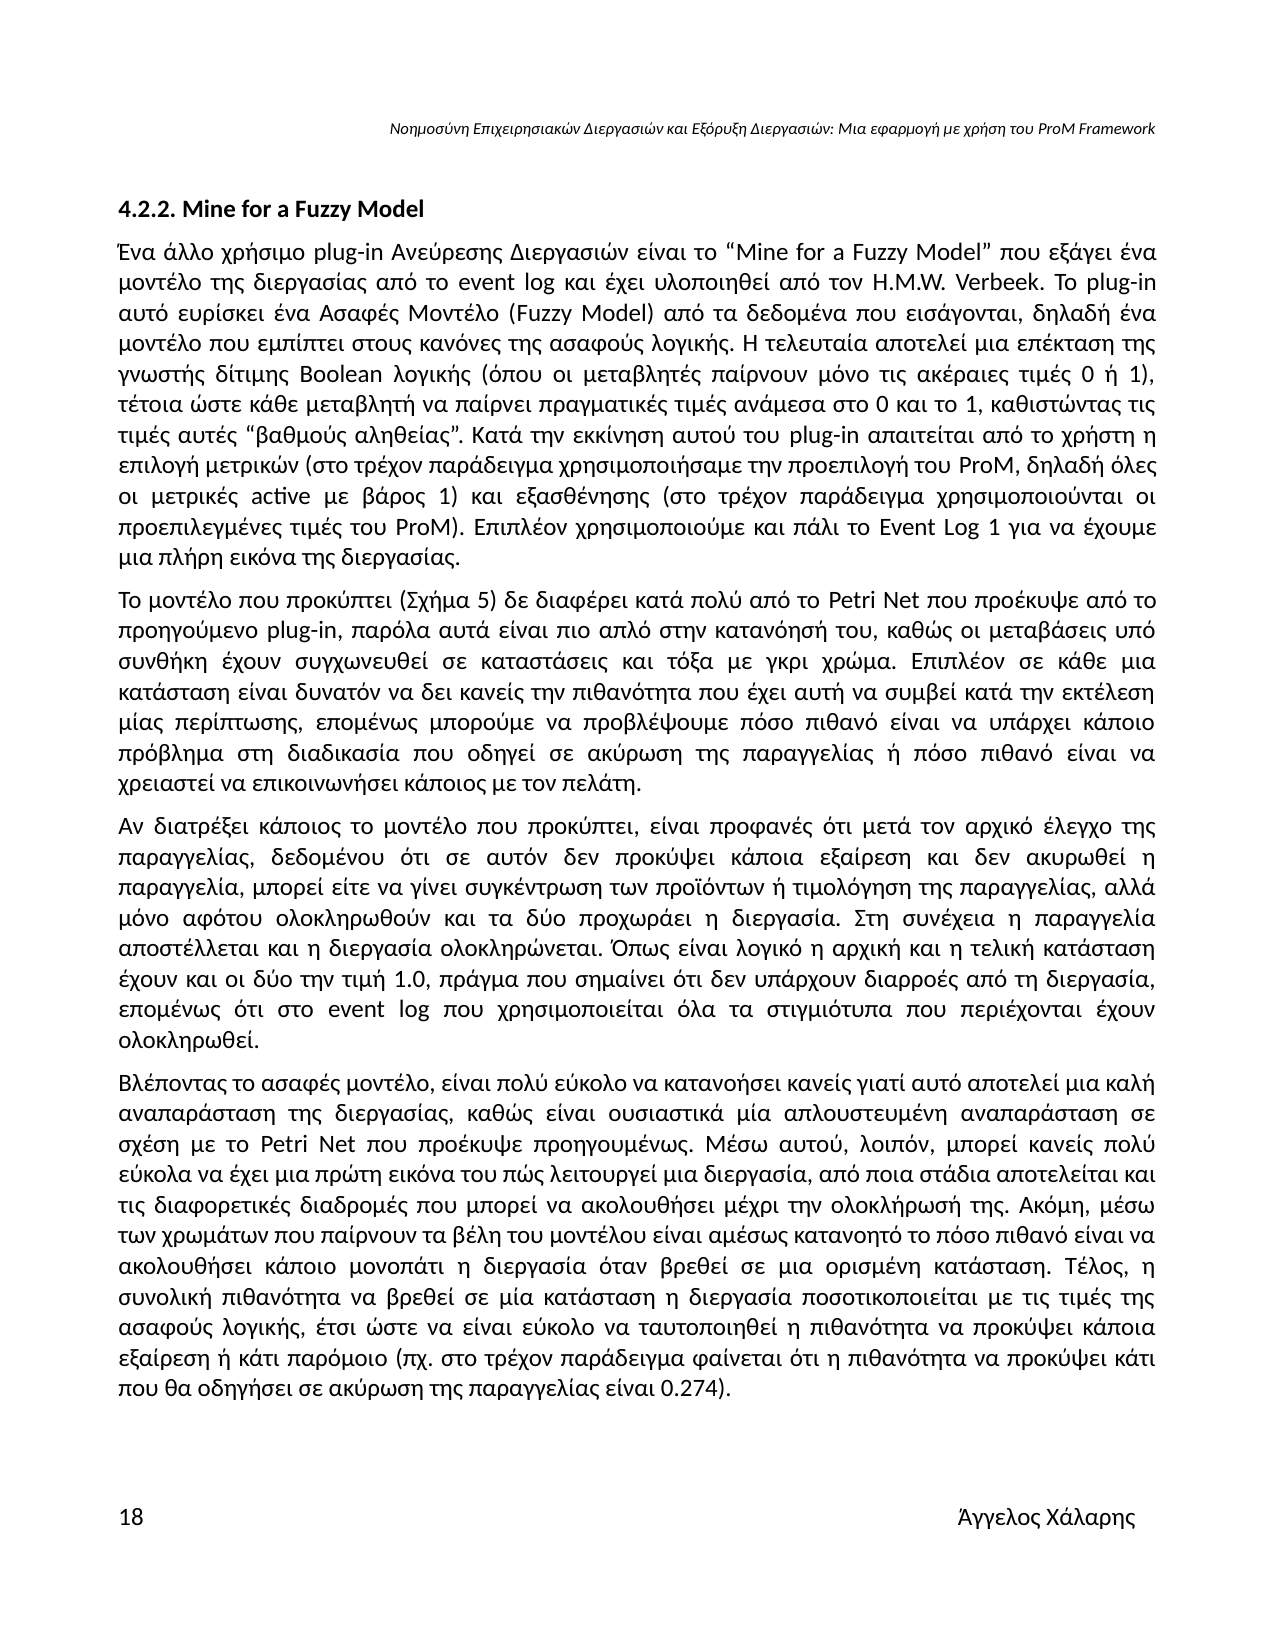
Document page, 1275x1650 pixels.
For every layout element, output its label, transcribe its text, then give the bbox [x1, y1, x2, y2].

text Το μοντέλο που προκύπτει (Σχήμα 5) δε διαφέρει κατά πολύ από το Petri Net που προέκυψε από το προηγούμενο plug-in, παρόλα αυτά είναι πιο απλό στην κατανόησή του, καθώς οι μεταβάσεις υπό συνθήκη έχουν συγχωνευθεί σε καταστάσεις και τόξα με γκρι χρώμα. Επιπλέον σε κάθε μια κατάσταση είναι δυνατόν να δει κανείς την πιθανότητα που έχει αυτή να συμβεί κατά την εκτέλεση μίας περίπτωσης, επομένως μπορούμε να προβλέψουμε πόσο πιθανό είναι να υπάρχει κάποιο πρόβλημα στη διαδικασία που οδηγεί σε ακύρωση της παραγγελίας ή πόσο πιθανό είναι να χρειαστεί να επικοινωνήσει κάποιος με τον πελάτη. [118, 584, 1157, 798]
text Βλέποντας το ασαφές μοντέλο, είναι πολύ εύκολο να κατανοήσει κανείς γιατί αυτό αποτελεί μια καλή αναπαράσταση της διεργασίας, καθώς είναι ουσιαστικά μία απλουστευμένη αναπαράσταση σε σχέση με το Petri Net που προέκυψε προηγουμένως. Μέσω αυτού, λοιπόν, μπορεί κανείς πολύ εύκολα να έχει μια πρώτη εικόνα του πώς λειτουργεί μια διεργασία, από ποια στάδια αποτελείται και τις διαφορετικές διαδρομές που μπορεί να ακολουθήσει μέχρι την ολοκλήρωσή της. Ακόμη, μέσω των χρωμάτων που παίρνουν τα βέλη του μοντέλου είναι αμέσως κατανοητό το πόσο πιθανό είναι να ακολουθήσει κάποιο μονοπάτι η διεργασία όταν βρεθεί σε μια ορισμένη κατάσταση. Τέλος, η συνολική πιθανότητα να βρεθεί σε μία κατάσταση η διεργασία ποσοτικοποιείται με τις τιμές της ασαφούς λογικής, έτσι ώστε να είναι εύκολο να ταυτοποιηθεί η πιθανότητα να προκύψει κάποια εξαίρεση ή κάτι παρόμοιο (πχ. στο τρέχον παράδειγμα φαίνεται ότι η πιθανότητα να προκύψει κάτι που θα οδηγήσει σε ακύρωση της παραγγελίας είναι 0.274). [118, 1067, 1157, 1403]
text Αν διατρέξει κάποιος το μοντέλο που προκύπτει, είναι προφανές ότι μετά τον αρχικό έλεγχο της παραγγελίας, δεδομένου ότι σε αυτόν δεν προκύψει κάποια εξαίρεση και δεν ακυρωθεί η παραγγελία, μπορεί είτε να γίνει συγκέντρωση των προϊόντων ή τιμολόγηση της παραγγελίας, αλλά μόνο αφότου ολοκληρωθούν και τα δύο προχωράει η διεργασία. Στη συνέχεια η παραγγελία αποστέλλεται και η διεργασία ολοκληρώνεται. Όπως είναι λογικό η αρχική και η τελική κατάσταση έχουν και οι δύο την τιμή 1.0, πράγμα που σημαίνει ότι δεν υπάρχουν διαρροές από τη διεργασία, επομένως ότι στο event log που χρησιμοποιείται όλα τα στιγμιότυπα που περιέχονται έχουν ολοκληρωθεί. [118, 810, 1157, 1054]
text Ένα άλλο χρήσιμο plug-in Ανεύρεσης Διεργασιών είναι το “Mine for a Fuzzy Model” που εξάγει ένα μοντέλο της διεργασίας από το event log και έχει υλοποιηθεί από τον H.M.W. Verbeek. To plug-in αυτό ευρίσκει ένα Ασαφές Μοντέλο (Fuzzy Model) από τα δεδομένα που εισάγονται, δηλαδή ένα μοντέλο που εμπίπτει στους κανόνες της ασαφούς λογικής. Η τελευταία αποτελεί μια επέκταση της γνωστής δίτιμης Boolean λογικής (όπου οι μεταβλητές παίρνουν μόνο τις ακέραιες τιμές 0 ή 1), τέτοια ώστε κάθε μεταβλητή να παίρνει πραγματικές τιμές ανάμεσα στο 0 και το 1, καθιστώντας τις τιμές αυτές “βαθμούς αληθείας”. Κατά την εκκίνηση αυτού του plug-in απαιτείται από το χρήστη η επιλογή μετρικών (στο τρέχον παράδειγμα χρησιμοποιήσαμε την προεπιλογή του ProM, δηλαδή όλες οι μετρικές active με βάρος 1) και εξασθένησης (στο τρέχον παράδειγμα χρησιμοποιούνται οι προεπιλεγμένες τιμές του ProM). Επιπλέον χρησιμοποιούμε και πάλι το Event Log 1 για να έχουμε μια πλήρη εικόνα της διεργασίας. [118, 236, 1157, 572]
subtitle 4.2.2. Mine for a Fuzzy Model [118, 193, 1157, 223]
